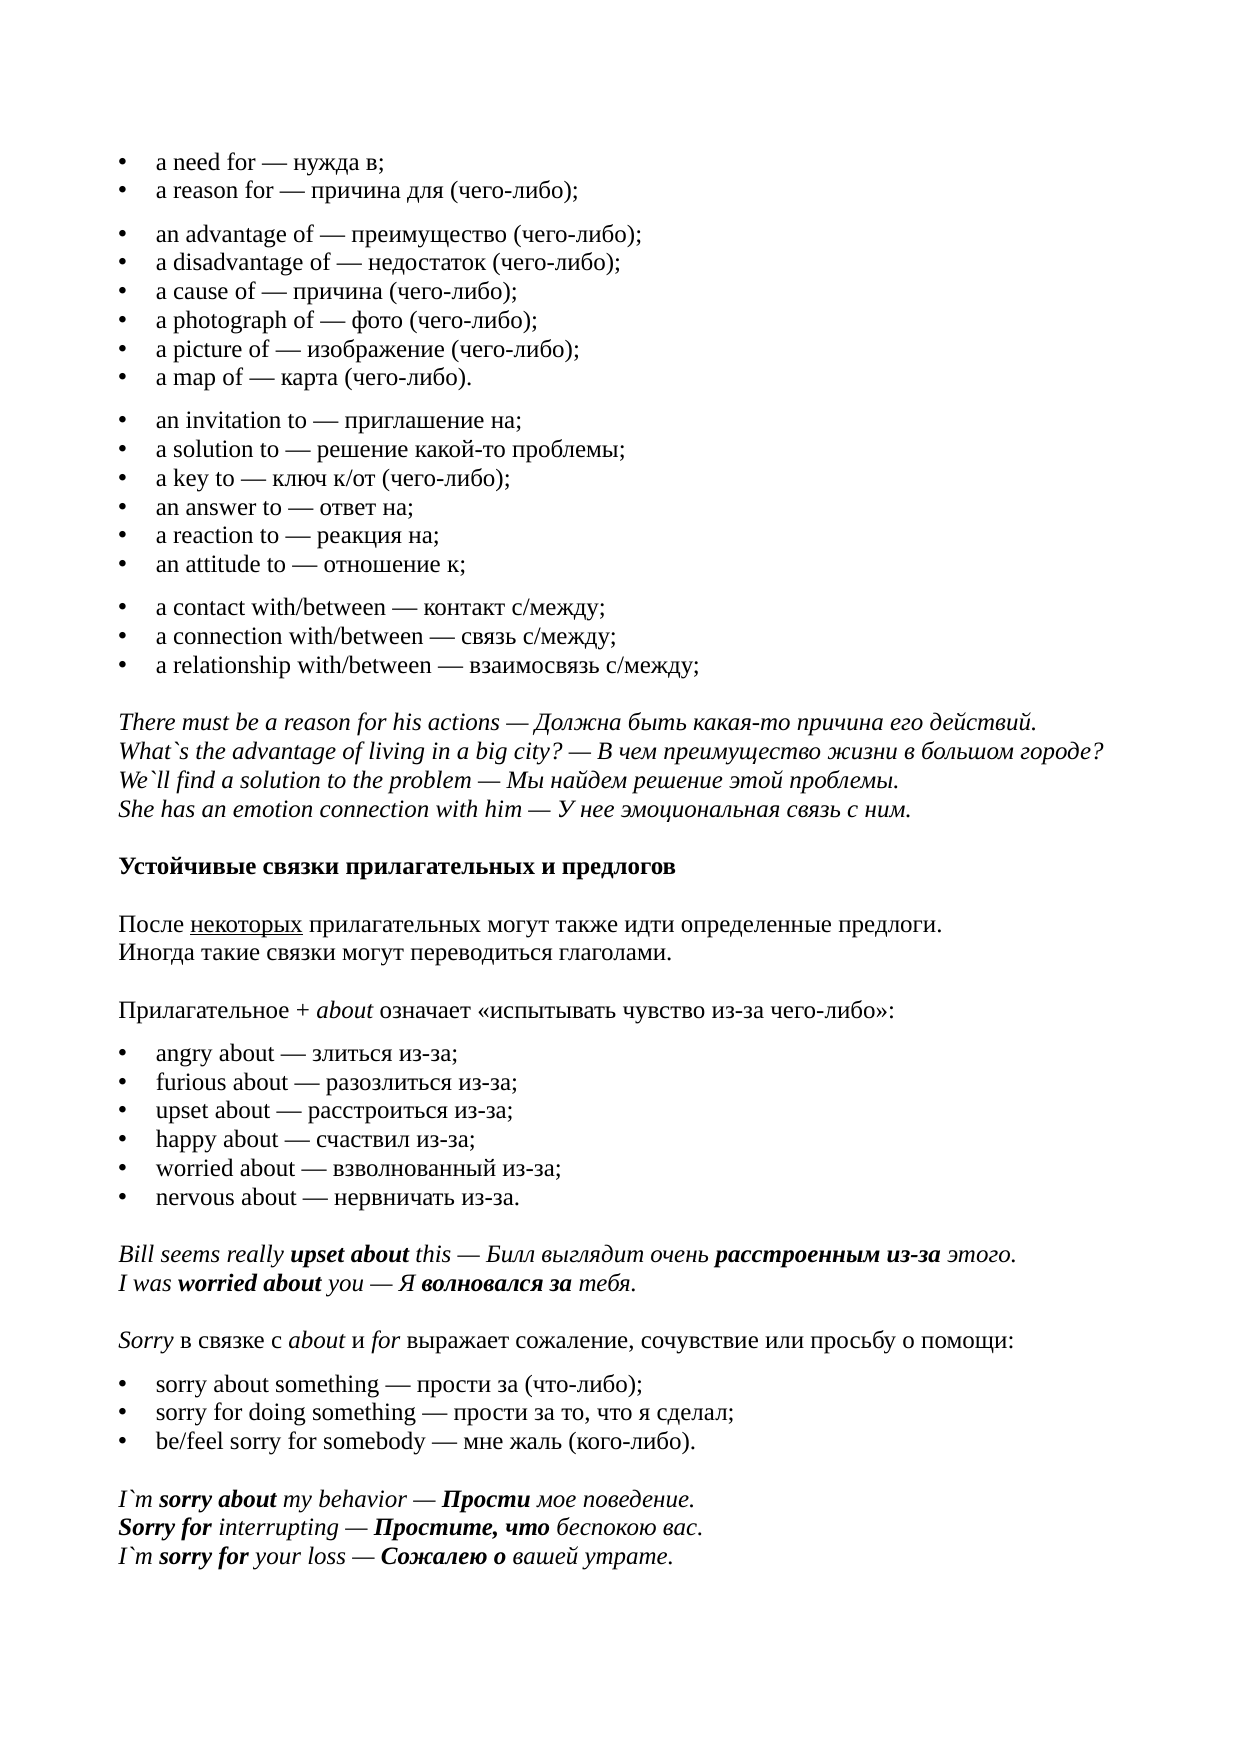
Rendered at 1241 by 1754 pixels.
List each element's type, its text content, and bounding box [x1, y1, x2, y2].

list a reason for — причина для (чего-либо); [118, 176, 1122, 204]
list be/feel sorry for somebody — мне жаль (кого-либо). [118, 1426, 1122, 1455]
list angry about — злиться из-за; [118, 1038, 1122, 1067]
list nervous about — нервничать из-за. [118, 1182, 1122, 1211]
list a disadvantage of — недостаток (чего-либо); [118, 247, 1122, 276]
list an attitude to — отношение к; [118, 549, 1122, 578]
text What`s the advantage of living in a big city? — В чем преимущество жизни в большом городе? [118, 736, 1122, 765]
list a key to — ключ к/от (чего-либо); [118, 463, 1122, 492]
list a connection with/between — связь с/между; [118, 621, 1122, 650]
list an advantage of — преимущество (чего-либо); [118, 219, 1122, 247]
text I`m sorry for your loss — Сожалею о вашей утрате. [118, 1541, 1122, 1570]
text Bill seems really upset about this — Билл выглядит очень расстроенным из-за этого. [118, 1239, 1122, 1268]
list a reaction to — реакция на; [118, 521, 1122, 549]
list sorry about something — прости за (что-либо); [118, 1369, 1122, 1397]
text После некоторых прилагательных могут также идти определенные предлоги. [118, 909, 1122, 937]
list furious about — разозлиться из-за; [118, 1067, 1122, 1096]
text I was worried about you — Я волновался за тебя. [118, 1268, 1122, 1297]
list upset about — расстроиться из-за; [118, 1096, 1122, 1124]
list a cause of — причина (чего-либо); [118, 276, 1122, 305]
list happy about — счаствил из-за; [118, 1124, 1122, 1153]
list worried about — взволнованный из-за; [118, 1153, 1122, 1182]
text Sorry в связке с about и for выражает сожаление, сочувствие или просьбу о помощи: [118, 1326, 1122, 1354]
list a contact with/between — контакт с/между; [118, 592, 1122, 621]
text Иногда такие связки могут переводиться глаголами. [118, 937, 1122, 966]
text There must be a reason for his actions — Должна быть какая-то причина его действий. [118, 707, 1122, 736]
list a picture of — изображение (чего-либо); [118, 334, 1122, 362]
list sorry for doing something — прости за то, что я сделал; [118, 1397, 1122, 1426]
text Sorry for interrupting — Простите, что беспокою вас. [118, 1512, 1122, 1541]
text We`ll find a solution to the problem — Мы найдем решение этой проблемы. [118, 765, 1122, 794]
text I`m sorry about my behavior — Прости мое поведение. [118, 1484, 1122, 1512]
text She has an emotion connection with him — У нее эмоциональная связь с ним. [118, 794, 1122, 822]
list a map of — карта (чего-либо). [118, 362, 1122, 391]
text Прилагательное + about означает «испытывать чувство из-за чего-либо»: [118, 995, 1122, 1024]
list a need for — нужда в; [118, 147, 1122, 176]
list a photograph of — фото (чего-либо); [118, 305, 1122, 334]
list an answer to — ответ на; [118, 492, 1122, 521]
list an invitation to — приглашение на; [118, 406, 1122, 434]
list a relationship with/between — взаимосвязь с/между; [118, 650, 1122, 679]
list a solution to — решение какой-то проблемы; [118, 434, 1122, 463]
text Устойчивые связки прилагательных и предлогов [118, 851, 1122, 880]
